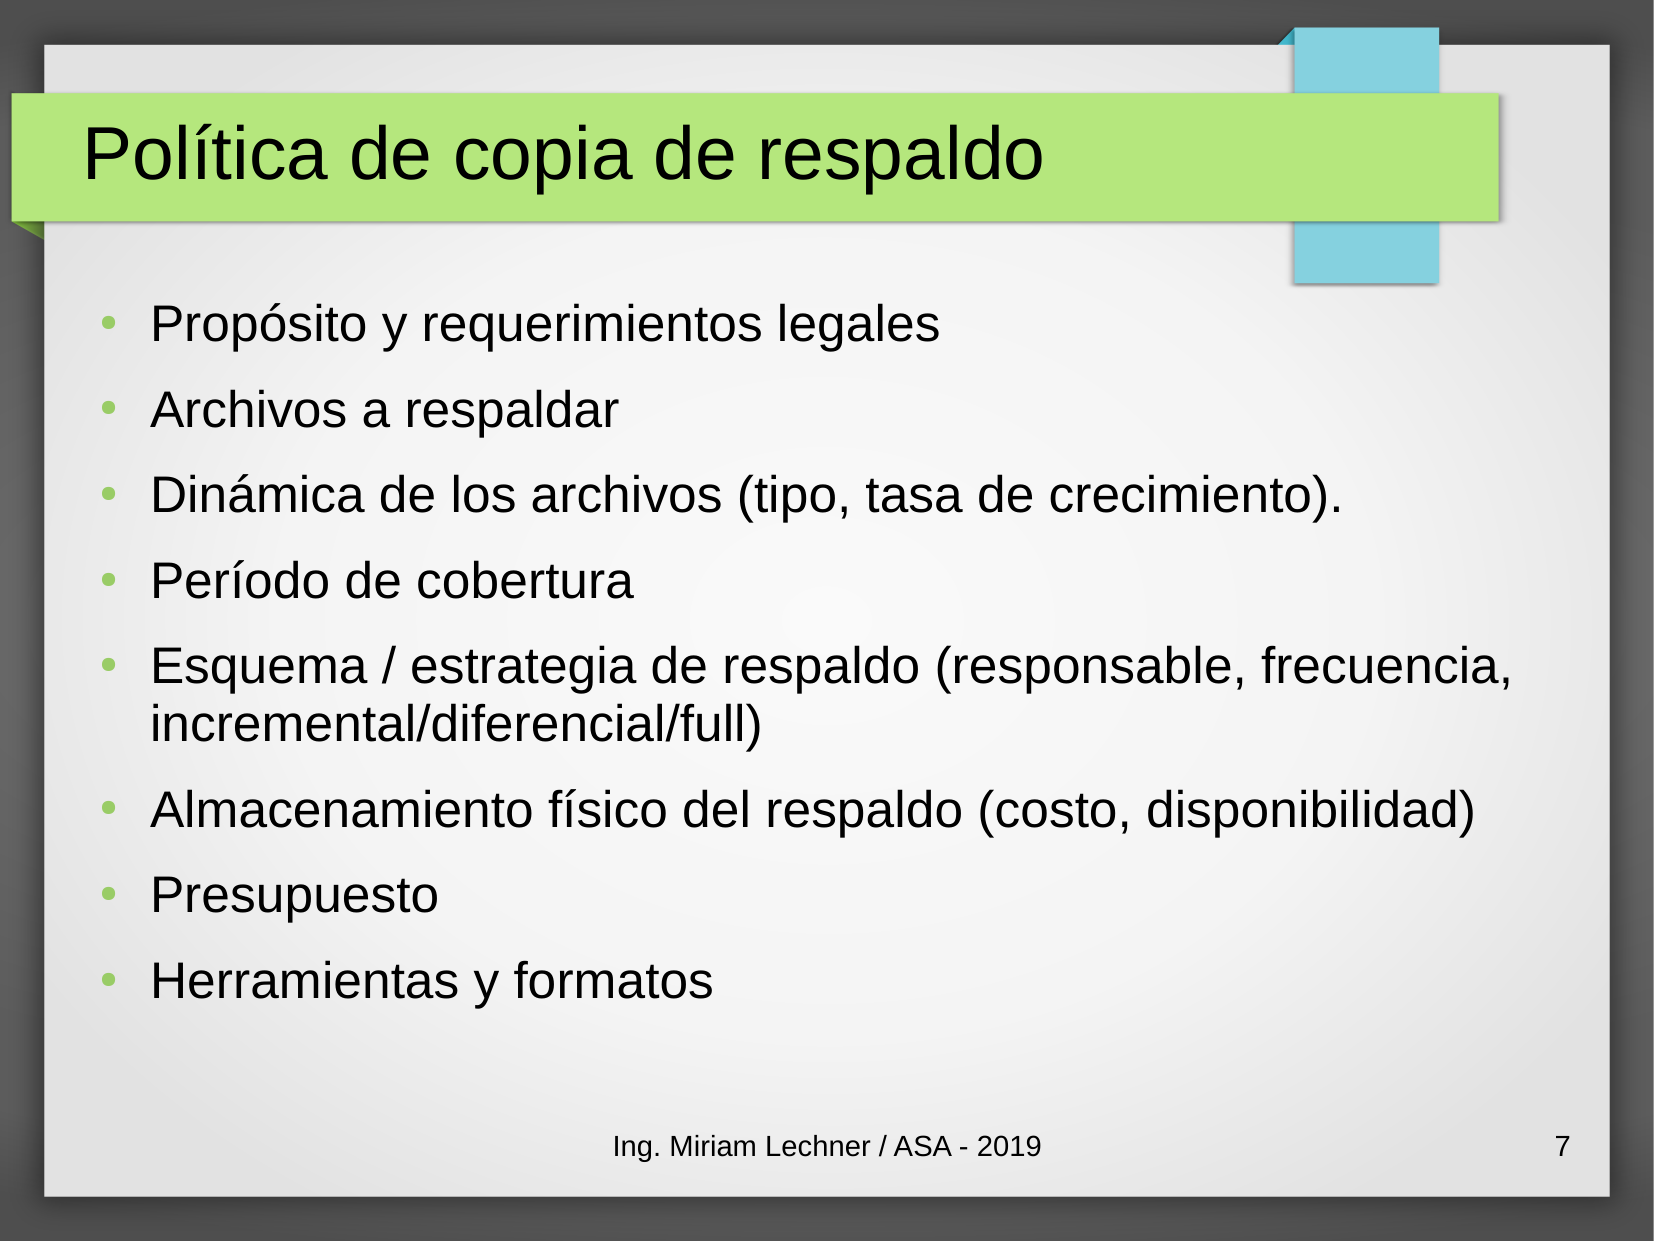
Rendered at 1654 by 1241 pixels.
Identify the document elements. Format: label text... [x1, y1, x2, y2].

picture [0, 0, 1654, 1241]
list Propósito y requerimientos legales Archivos a respaldar Dinámica de los archivos (tipo, tasa de crecimiento). Período de cobertura Esquema / estrategia de respaldo (responsable, frecuencia, incremental/diferencial/full) Almacenamiento físico del respaldo (costo, disponibilidad) Presupuesto Herramientas y formatos [82, 295, 1571, 1015]
title Política de copia de respaldo [82, 94, 1264, 213]
